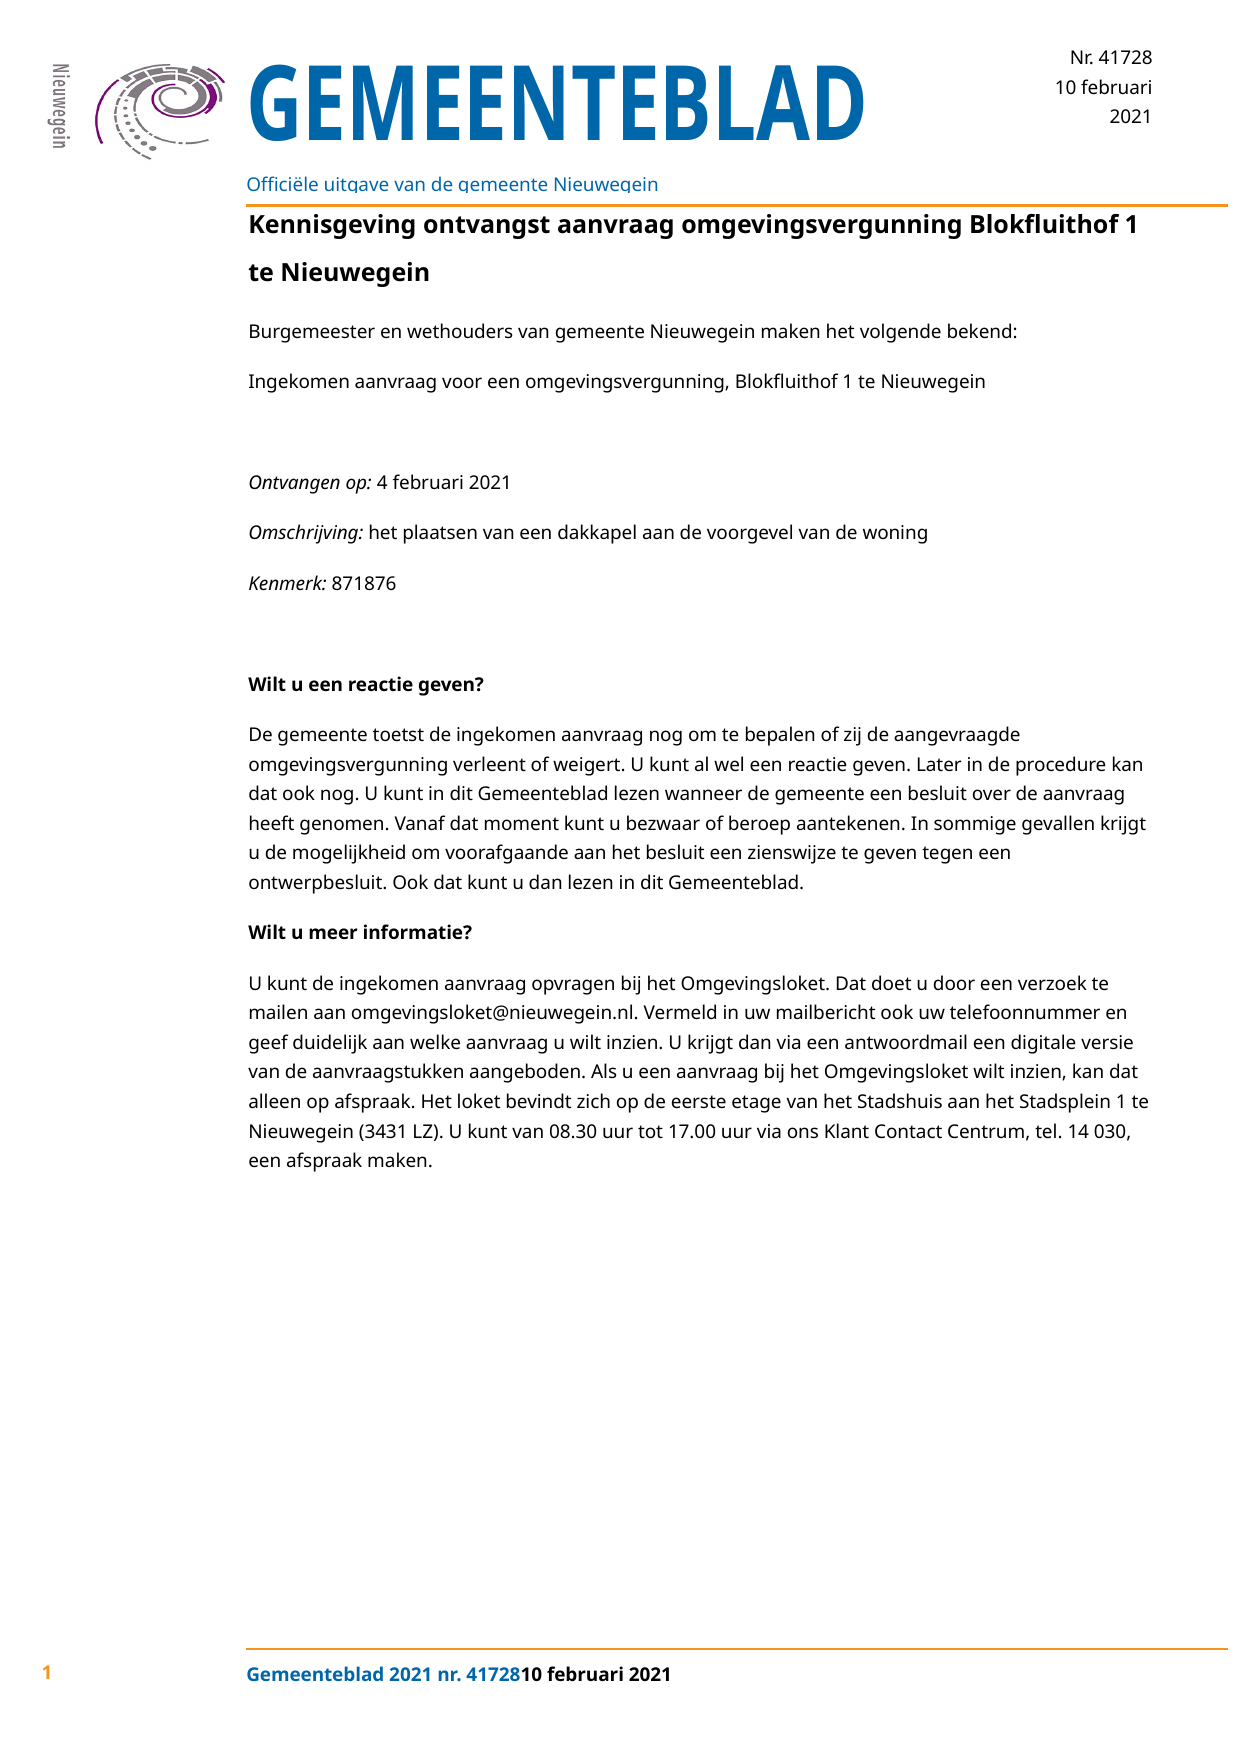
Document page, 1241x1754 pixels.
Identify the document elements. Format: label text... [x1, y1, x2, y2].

picture [41, 47, 231, 172]
text Ingekomen aanvraag voor een omgevingsvergunning, Blokfluithof 1 te Nieuwegein [248, 368, 1152, 394]
text Omschrijving: het plaatsen van een dakkapel aan de voorgevel van de woning [248, 519, 1152, 545]
text Wilt u een reactie geven? [248, 671, 1152, 697]
text Burgemeester en wethouders van gemeente Nieuwegein maken het volgende bekend: [248, 318, 1152, 344]
text Ontvangen op: 4 februari 2021 [248, 469, 1152, 495]
text Kennisgeving ontvangst aanvraag omgevingsvergunning Blokfluithof 1 te Nieuwegein [248, 207, 1152, 288]
text Kenmerk: 871876 [248, 570, 1152, 596]
text U kunt de ingekomen aanvraag opvragen bij het Omgevingsloket. Dat doet u door een verzoek te mailen aan omgevingsloket@nieuwegein.nl. Vermeld in uw mailbericht ook uw telefoonnummer en geef duidelijk aan welke aanvraag u wilt inzien. U krijgt dan via een antwoordmail een digitale versie van de aanvraagstukken aangeboden. Als u een aanvraag bij het Omgevingsloket wilt inzien, kan dat alleen op afspraak. Het loket bevindt zich op de eerste etage van het Stadshuis aan het Stadsplein 1 te Nieuwegein (3431 LZ). U kunt van 08.30 uur tot 17.00 uur via ons Klant Contact Centrum, tel. 14 030, een afspraak maken. [248, 970, 1152, 1173]
text Wilt u meer informatie? [248, 919, 1152, 945]
text De gemeente toetst de ingekomen aanvraag nog om te bepalen of zij de aangevraagde omgevingsvergunning verleent of weigert. U kunt al wel een reactie geven. Later in de procedure kan dat ook nog. U kunt in dit Gemeenteblad lezen wanneer de gemeente een besluit over de aanvraag heeft genomen. Vanaf dat moment kunt u bezwaar of beroep aantekenen. In sommige gevallen krijgt u de mogelijkheid om voorafgaande aan het besluit een zienswijze te geven tegen een ontwerpbesluit. Ook dat kunt u dan lezen in dit Gemeenteblad. [248, 721, 1152, 895]
